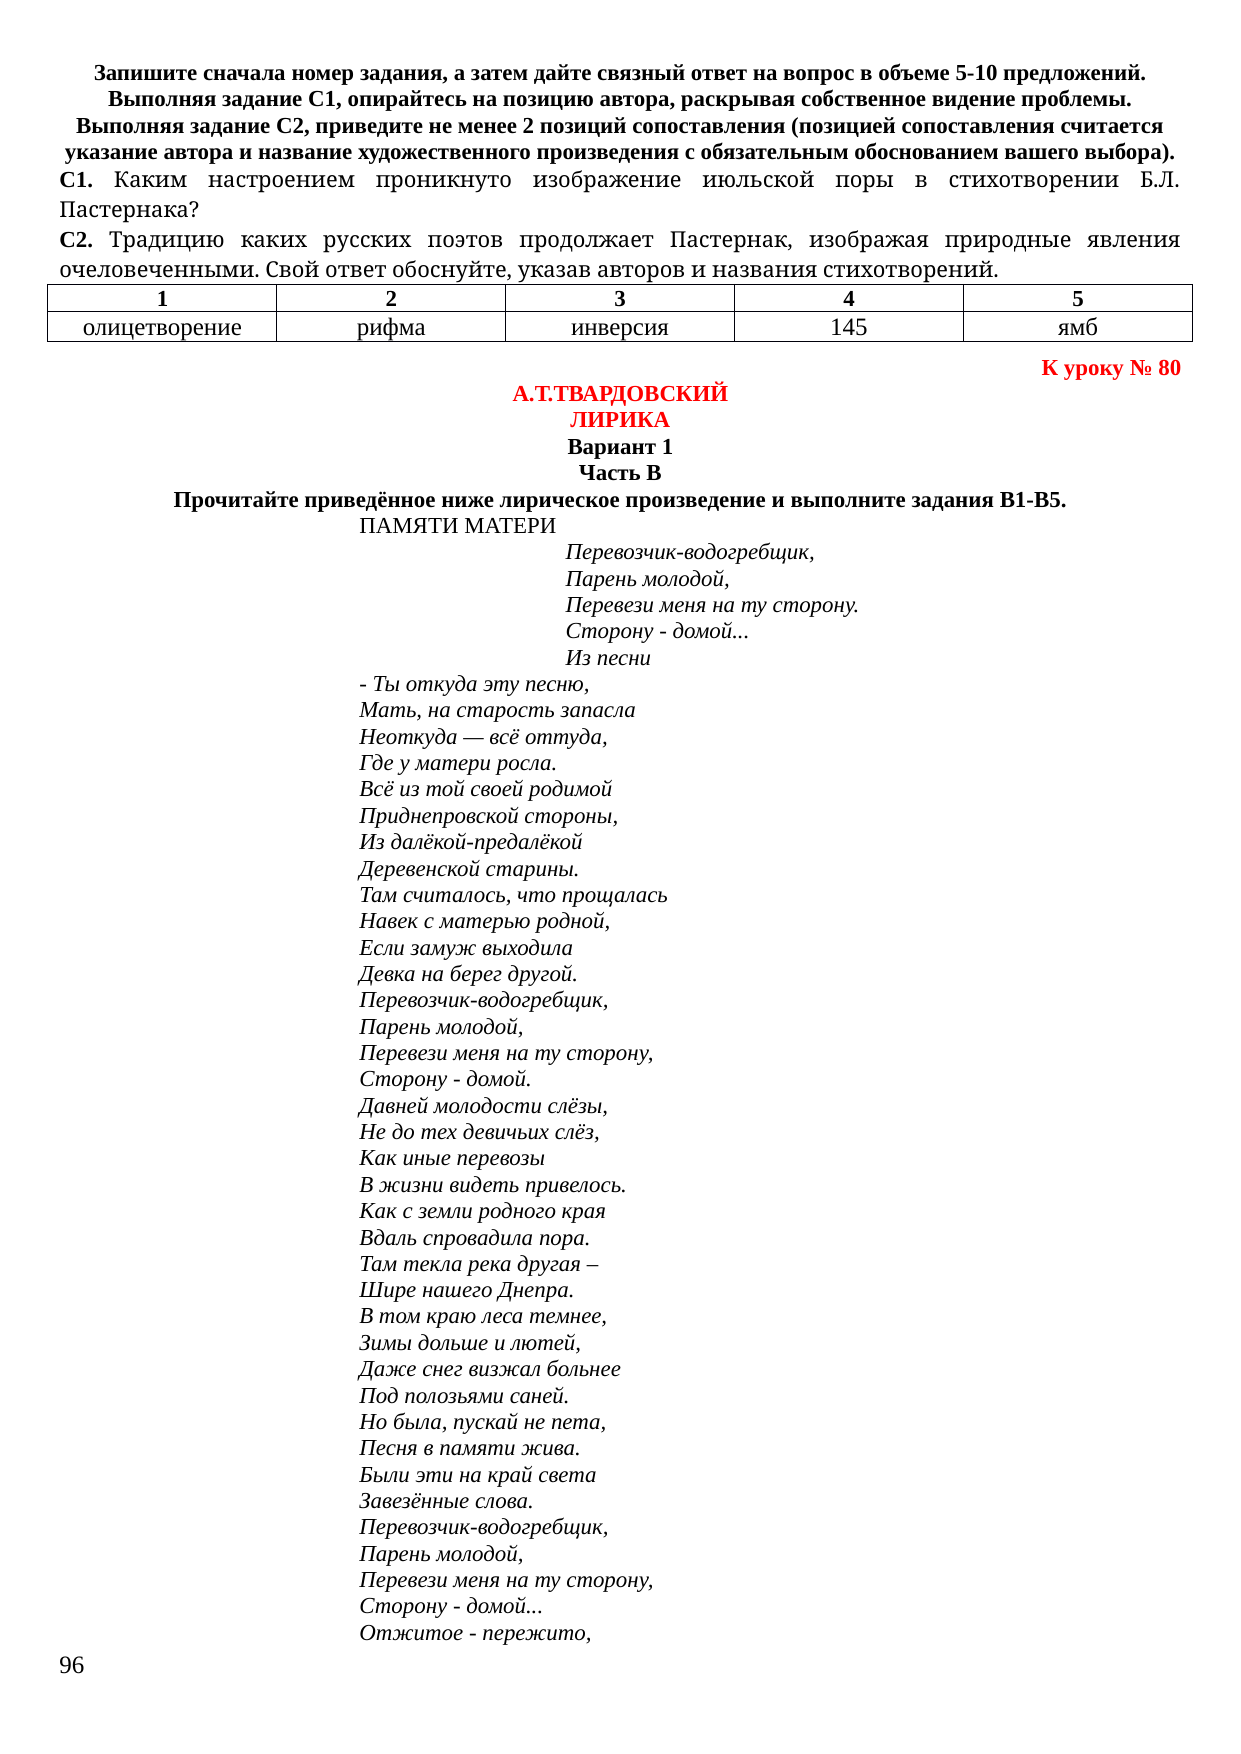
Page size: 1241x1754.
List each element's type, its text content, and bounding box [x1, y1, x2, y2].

table_cell олицетворение [48, 312, 276, 341]
text Сторону - домой... [359, 617, 1181, 644]
text В жизни видеть привелось. [359, 1171, 1181, 1197]
text Девка на берег другой. [359, 960, 1181, 986]
text Перевозчик-водогребщик, [359, 1513, 1181, 1540]
text Зимы дольше и лютей, [359, 1329, 1181, 1355]
text Деревенской старины. [359, 854, 1181, 881]
text Где у матери росла. [359, 749, 1181, 776]
table_cell рифма [277, 312, 505, 341]
text Парень молодой, [359, 1540, 1181, 1566]
text Даже снег визжал больнее [359, 1355, 1181, 1382]
text К уроку № 80 [59, 354, 1181, 380]
text Запишите сначала номер задания, а затем дайте связный ответ на вопрос в объеме 5-10 предложений. Выполняя задание С1, опирайтесь на позицию автора, раскрывая собственное видение проблемы. Выполняя задание С2, приведите не менее 2 позиций сопоставления (позицией сопоставления считается указание автора и название художественного произведения с обязательным обоснованием вашего выбора). [59, 59, 1181, 164]
text Мать, на старость запасла [359, 696, 1181, 723]
text Парень молодой, [359, 565, 1181, 591]
text А.Т.ТВАРДОВСКИЙ [59, 380, 1181, 407]
text Давней молодости слёзы, [359, 1092, 1181, 1118]
text Как с земли родного края [359, 1197, 1181, 1223]
text Шире нашего Днепра. [359, 1276, 1181, 1303]
table_header 4 [735, 285, 963, 311]
table_header 5 [964, 285, 1192, 311]
text Часть В [59, 459, 1181, 486]
text Сторону - домой. [359, 1065, 1181, 1092]
text Приднепровской стороны, [359, 802, 1181, 828]
table_header 3 [506, 285, 734, 311]
text Перевези меня на ту сторону. [359, 591, 1181, 617]
text С2. Традицию каких русских поэтов продолжает Пастернак, изображая природные явления очеловеченными. Свой ответ обоснуйте, указав авторов и названия стихотворений. [59, 224, 1181, 284]
text Но была, пускай не пета, [359, 1408, 1181, 1434]
text Там текла река другая – [359, 1250, 1181, 1276]
text Вдаль спровадила пора. [359, 1223, 1181, 1250]
table_cell 145 [735, 312, 963, 341]
table_header 2 [277, 285, 505, 311]
text С1. Каким настроением проникнуто изображение июльской поры в стихотворении Б.Л. Пастернака? [59, 164, 1181, 224]
text Прочитайте приведённое ниже лирическое произведение и выполните задания В1-В5. [59, 486, 1181, 512]
text ПАМЯТИ МАТЕРИ [359, 512, 1181, 538]
text Из далёкой-предалёкой [359, 828, 1181, 854]
text Перевези меня на ту сторону, [359, 1566, 1181, 1592]
text Песня в памяти жива. [359, 1434, 1181, 1461]
text Всё из той своей родимой [359, 776, 1181, 802]
text Перевозчик-водогребщик, [359, 986, 1181, 1013]
table_header 1 [48, 285, 276, 311]
text Там считалось, что прощалась [359, 881, 1181, 907]
text Вариант 1 [59, 433, 1181, 459]
text Были эти на край света [359, 1461, 1181, 1487]
text Завезённые слова. [359, 1487, 1181, 1513]
text Неоткуда — всё оттуда, [359, 723, 1181, 749]
text Сторону - домой... [359, 1592, 1181, 1619]
text Навек с матерью родной, [359, 907, 1181, 934]
text ЛИРИКА [59, 407, 1181, 433]
text Не до тех девичьих слёз, [359, 1118, 1181, 1144]
text Как иные перевозы [359, 1144, 1181, 1171]
text Если замуж выходила [359, 934, 1181, 960]
text Под полозьями саней. [359, 1382, 1181, 1408]
table_cell инверсия [506, 312, 734, 341]
text Парень молодой, [359, 1013, 1181, 1039]
text В том краю леса темнее, [359, 1303, 1181, 1329]
text Отжитое - пережито, [359, 1619, 1181, 1645]
text - Ты откуда эту песню, [359, 670, 1181, 696]
text Перевези меня на ту сторону, [359, 1039, 1181, 1065]
text Перевозчик-водогребщик, [359, 538, 1181, 565]
text Из песни [359, 644, 1181, 670]
table_cell ямб [964, 312, 1192, 341]
